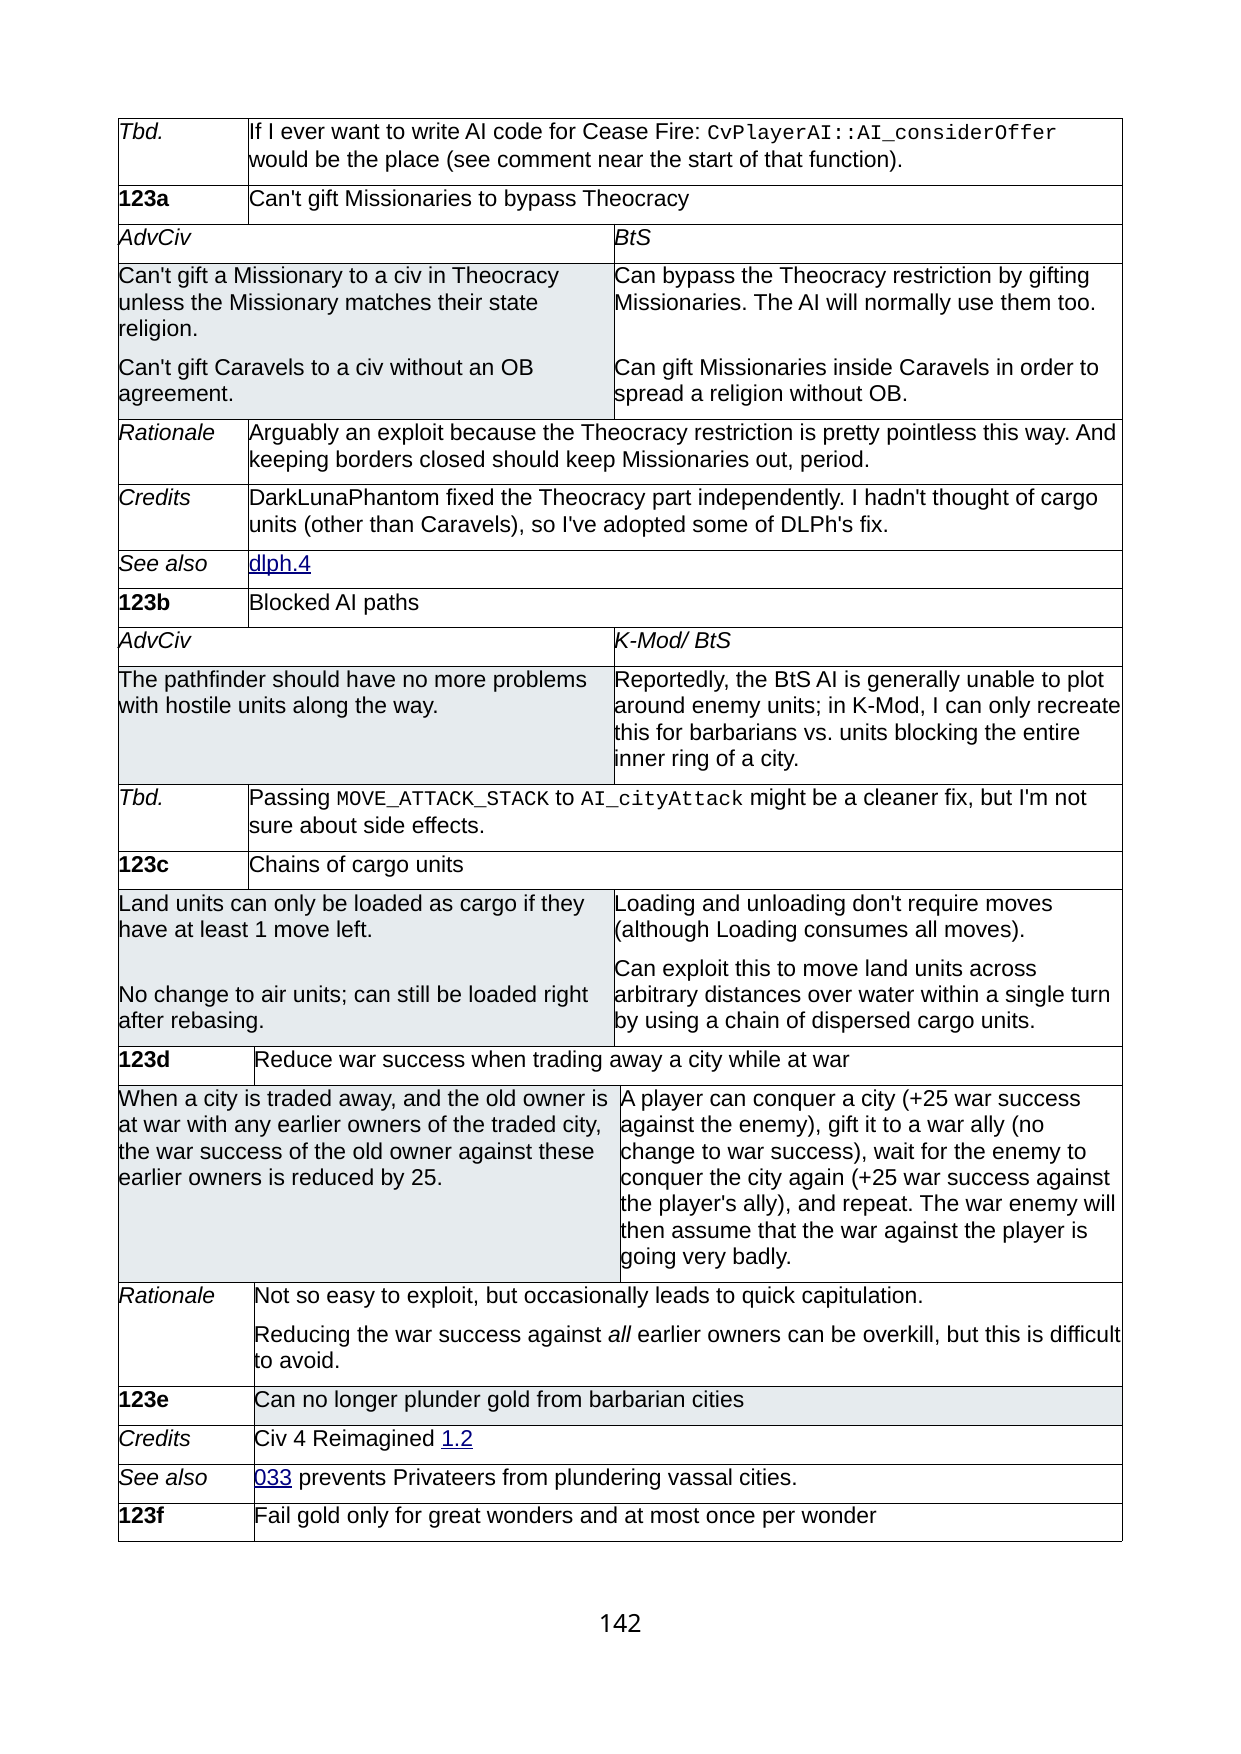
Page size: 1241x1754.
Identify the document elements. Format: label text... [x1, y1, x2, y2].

table_cell Arguably an exploit because the Theocracy restriction is pretty pointless this way. And keeping borders closed should keep Missionaries out, period. [249, 420, 1122, 484]
table_cell Rationale [119, 1283, 254, 1386]
table_cell When a city is traded away, and the old owner is at war with any earlier owners of the traded city, the war success of the old owner against these earlier owners is reduced by 25. [119, 1086, 620, 1282]
table_cell Land units can only be loaded as cargo if they have at least 1 move left. No change to air units; can still be loaded right after rebasing. [119, 890, 614, 1046]
table_cell 033 prevents Privateers from plundering vassal cities. [255, 1465, 1122, 1502]
table_cell Can no longer plunder gold from barbarian cities [255, 1387, 1122, 1425]
table_cell 123b [119, 589, 248, 627]
table_cell Not so easy to exploit, but occasionally leads to quick capitulation. Reducing the war success against all earlier owners can be overkill, but this is difficult to avoid. [255, 1283, 1122, 1386]
table_cell Civ 4 Reimagined 1.2 [255, 1426, 1122, 1463]
table_cell The pathfinder should have no more problems with hostile units along the way. [119, 667, 614, 784]
table_cell 123e [119, 1387, 254, 1425]
table_cell See also [119, 1465, 254, 1502]
table_cell Reduce war success when trading away a city while at war [255, 1047, 1122, 1085]
table_cell Tbd. [119, 119, 248, 185]
table_cell Tbd. [119, 785, 248, 851]
table_cell dlph.4 [249, 551, 1122, 588]
table_cell BtS [615, 225, 1122, 262]
table_cell AdvCiv [119, 225, 614, 262]
table_cell Can bypass the Theocracy restriction by gifting Missionaries. The AI will normally use them too. Can gift Missionaries inside Caravels in order to spread a religion without OB. [615, 264, 1122, 419]
table_cell 123d [119, 1047, 254, 1085]
table_cell Credits [119, 485, 248, 549]
table_cell See also [119, 551, 248, 588]
table_cell Can't gift Missionaries to bypass Theocracy [249, 186, 1122, 223]
table_cell AdvCiv [119, 628, 614, 666]
table_cell Loading and unloading don't require moves (although Loading consumes all moves). Can exploit this to move land units across arbitrary distances over water within a single turn by using a chain of dispersed cargo units. [615, 890, 1122, 1046]
table_cell Passing MOVE_ATTACK_STACK to AI_cityAttack might be a cleaner fix, but I'm not sure about side effects. [249, 785, 1122, 851]
table_cell A player can conquer a city (+25 war success against the enemy), gift it to a war ally (no change to war success), wait for the enemy to conquer the city again (+25 war success against the player's ally), and repeat. The war enemy will then assume that the war against the player is going very badly. [621, 1086, 1122, 1282]
table_cell Blocked AI paths [249, 589, 1122, 627]
table_cell K-Mod/ BtS [615, 628, 1122, 666]
table_cell Chains of cargo units [249, 852, 1122, 889]
table_cell 123a [119, 186, 248, 223]
table_cell Can't gift a Missionary to a civ in Theocracy unless the Missionary matches their state religion. Can't gift Caravels to a civ without an OB agreement. [119, 264, 614, 419]
table_cell If I ever want to write AI code for Cease Fire: CvPlayerAI::AI_considerOffer would be the place (see comment near the start of that function). [249, 119, 1122, 185]
table_cell Fail gold only for great wonders and at most once per wonder [255, 1504, 1122, 1541]
table_cell Reportedly, the BtS AI is generally unable to plot around enemy units; in K-Mod, I can only recreate this for barbarians vs. units blocking the entire inner ring of a city. [615, 667, 1122, 784]
table_cell DarkLunaPhantom fixed the Theocracy part independently. I hadn't thought of cargo units (other than Caravels), so I've adopted some of DLPh's fix. [249, 485, 1122, 549]
table_cell 123c [119, 852, 248, 889]
table_cell 123f [119, 1504, 254, 1541]
table_cell Rationale [119, 420, 248, 484]
table_cell Credits [119, 1426, 254, 1463]
